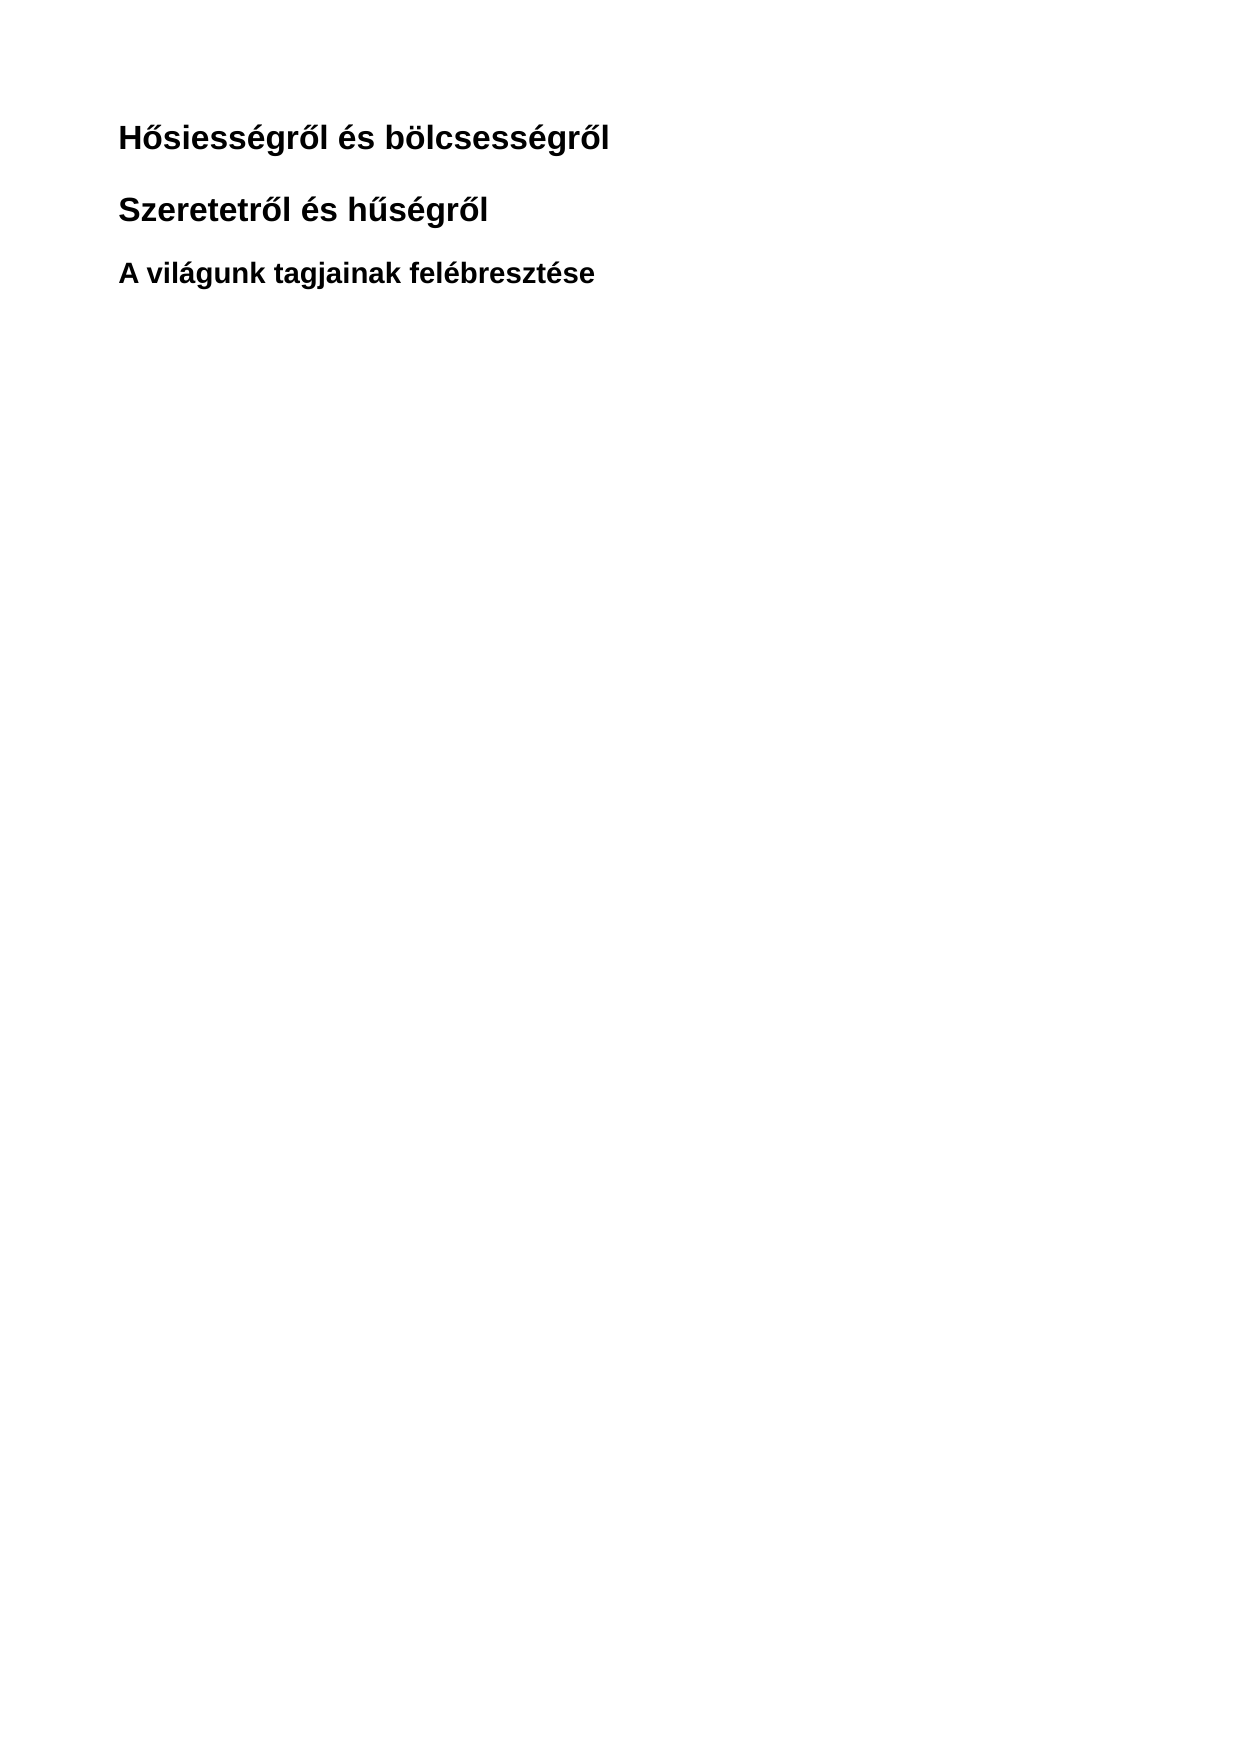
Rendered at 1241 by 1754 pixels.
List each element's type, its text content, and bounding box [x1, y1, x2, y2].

subtitle Szeretetről és hűségről [118, 190, 1122, 229]
subtitle A világunk tagjainak felébresztése [118, 256, 1122, 289]
subtitle Hősiességről és bölcsességről [118, 118, 1122, 157]
